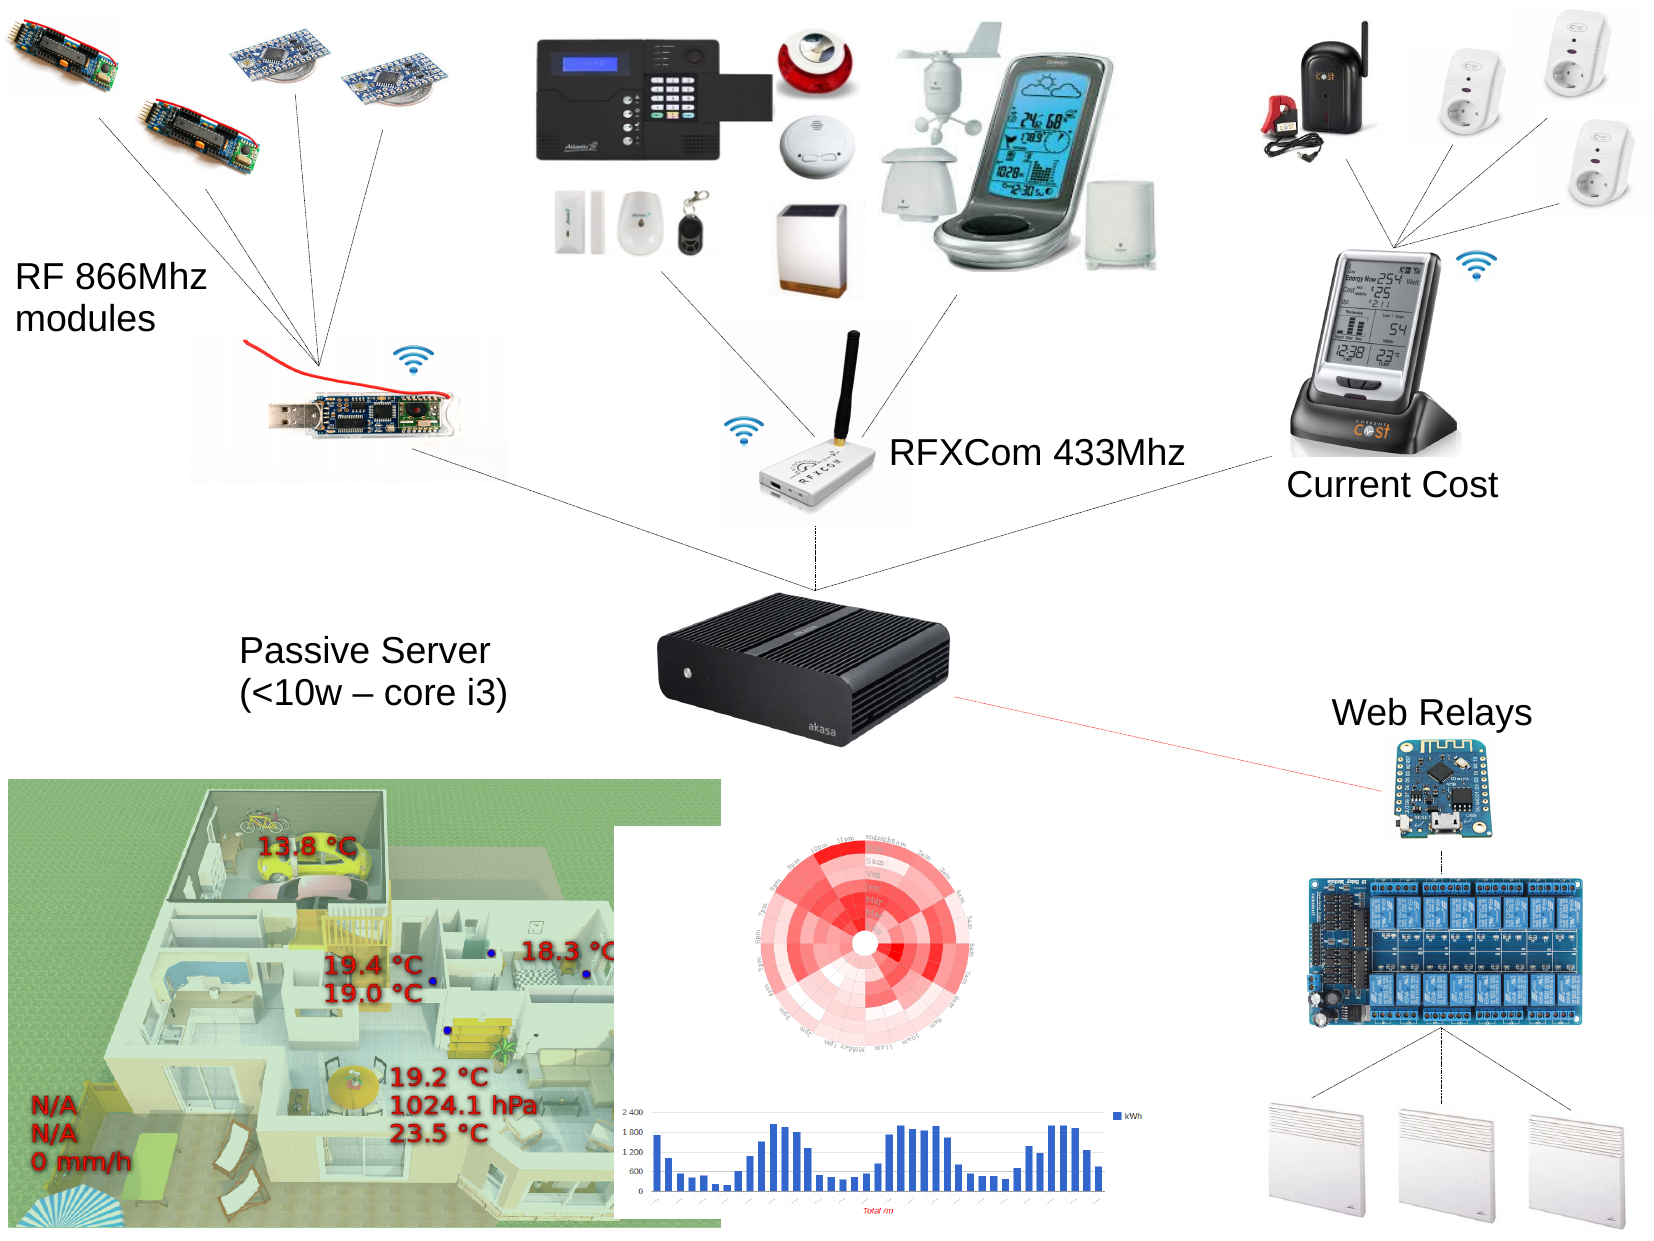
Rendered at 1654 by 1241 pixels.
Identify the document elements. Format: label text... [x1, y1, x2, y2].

picture [318, 347, 323, 361]
picture [519, 0, 867, 302]
picture [649, 527, 955, 589]
picture [878, 20, 1158, 272]
picture [134, 11, 454, 178]
text_box Current Cost [1271, 456, 1654, 517]
text_box Passive Server (<10w – core i3) [224, 621, 745, 721]
picture [308, 347, 318, 362]
picture [720, 324, 913, 526]
picture [1247, 14, 1394, 166]
picture [1518, 118, 1654, 216]
text_box RFXCom 433Mhz [874, 423, 1394, 485]
picture [1271, 247, 1501, 456]
text_box RF 866Mhz modules [0, 248, 520, 347]
picture [304, 347, 310, 354]
picture [190, 347, 508, 482]
picture [1406, 8, 1642, 145]
picture [134, 159, 151, 178]
picture [4, 15, 123, 95]
text_box Web Relays [1316, 683, 1654, 745]
picture [1251, 745, 1642, 1235]
picture [8, 533, 1146, 1228]
